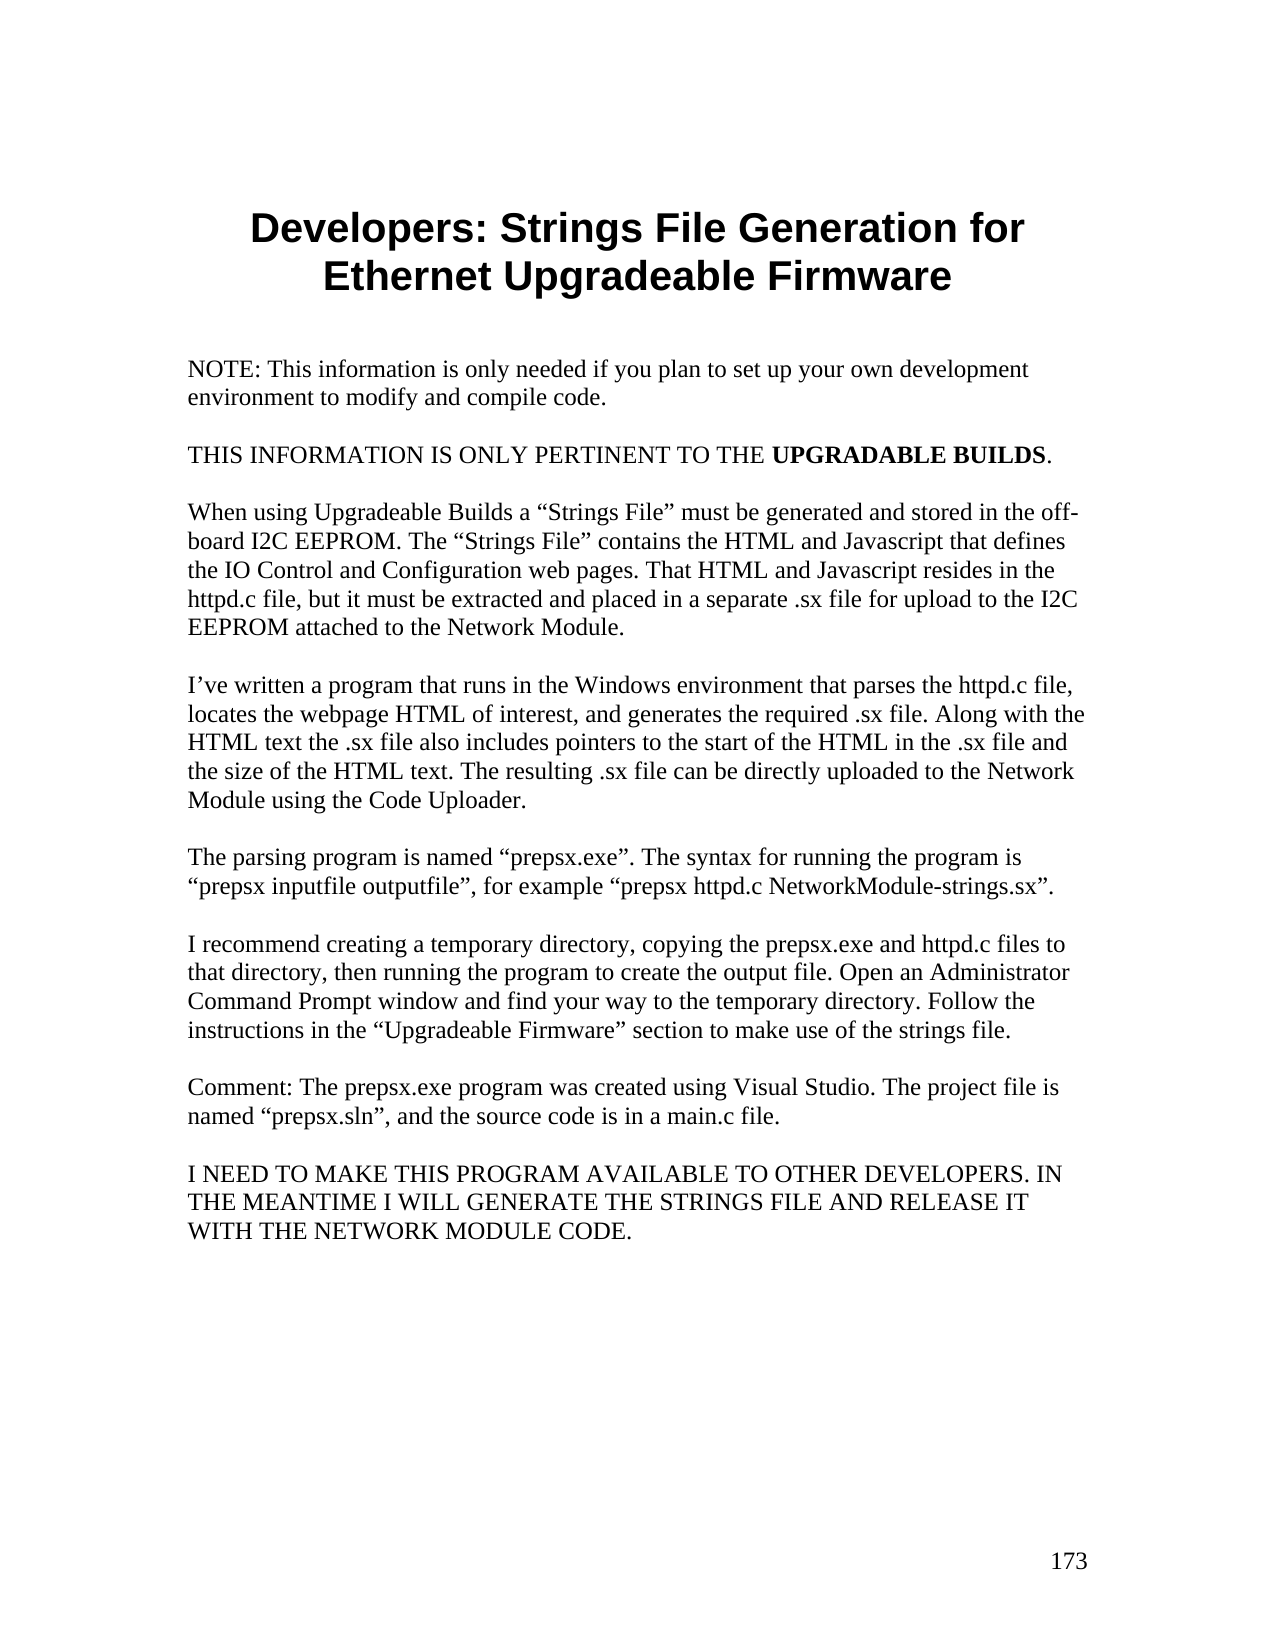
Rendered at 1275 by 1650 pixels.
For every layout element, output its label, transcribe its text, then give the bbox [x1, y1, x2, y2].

text THIS INFORMATION IS ONLY PERTINENT TO THE UPGRADABLE BUILDS. [187, 440, 1087, 469]
text When using Upgradeable Builds a “Strings File” must be generated and stored in the off-board I2C EEPROM. The “Strings File” contains the HTML and Javascript that defines the IO Control and Configuration web pages. That HTML and Javascript resides in the httpd.c file, but it must be extracted and placed in a separate .sx file for upload to the I2C EEPROM attached to the Network Module. [187, 497, 1087, 641]
text I NEED TO MAKE THIS PROGRAM AVAILABLE TO OTHER DEVELOPERS. IN THE MEANTIME I WILL GENERATE THE STRINGS FILE AND RELEASE IT WITH THE NETWORK MODULE CODE. [187, 1159, 1087, 1245]
text The parsing program is named “prepsx.exe”. The syntax for running the program is “prepsx inputfile outputfile”, for example “prepsx httpd.c NetworkModule-strings.sx”. [187, 842, 1087, 900]
subtitle Developers: Strings File Generation for Ethernet Upgradeable Firmware [187, 204, 1087, 299]
text I recommend creating a temporary directory, copying the prepsx.exe and httpd.c files to that directory, then running the program to create the output file. Open an Administrator Command Prompt window and find your way to the temporary directory. Follow the instructions in the “Upgradeable Firmware” section to make use of the strings file. [187, 929, 1087, 1044]
text I’ve written a program that runs in the Windows environment that parses the httpd.c file, locates the webpage HTML of interest, and generates the required .sx file. Along with the HTML text the .sx file also includes pointers to the start of the HTML in the .sx file and the size of the HTML text. The resulting .sx file can be directly uploaded to the Network Module using the Code Uploader. [187, 670, 1087, 814]
text Comment: The prepsx.exe program was created using Visual Studio. The project file is named “prepsx.sln”, and the source code is in a main.c file. [187, 1072, 1087, 1130]
text NOTE: This information is only needed if you plan to set up your own development environment to modify and compile code. [187, 354, 1087, 411]
